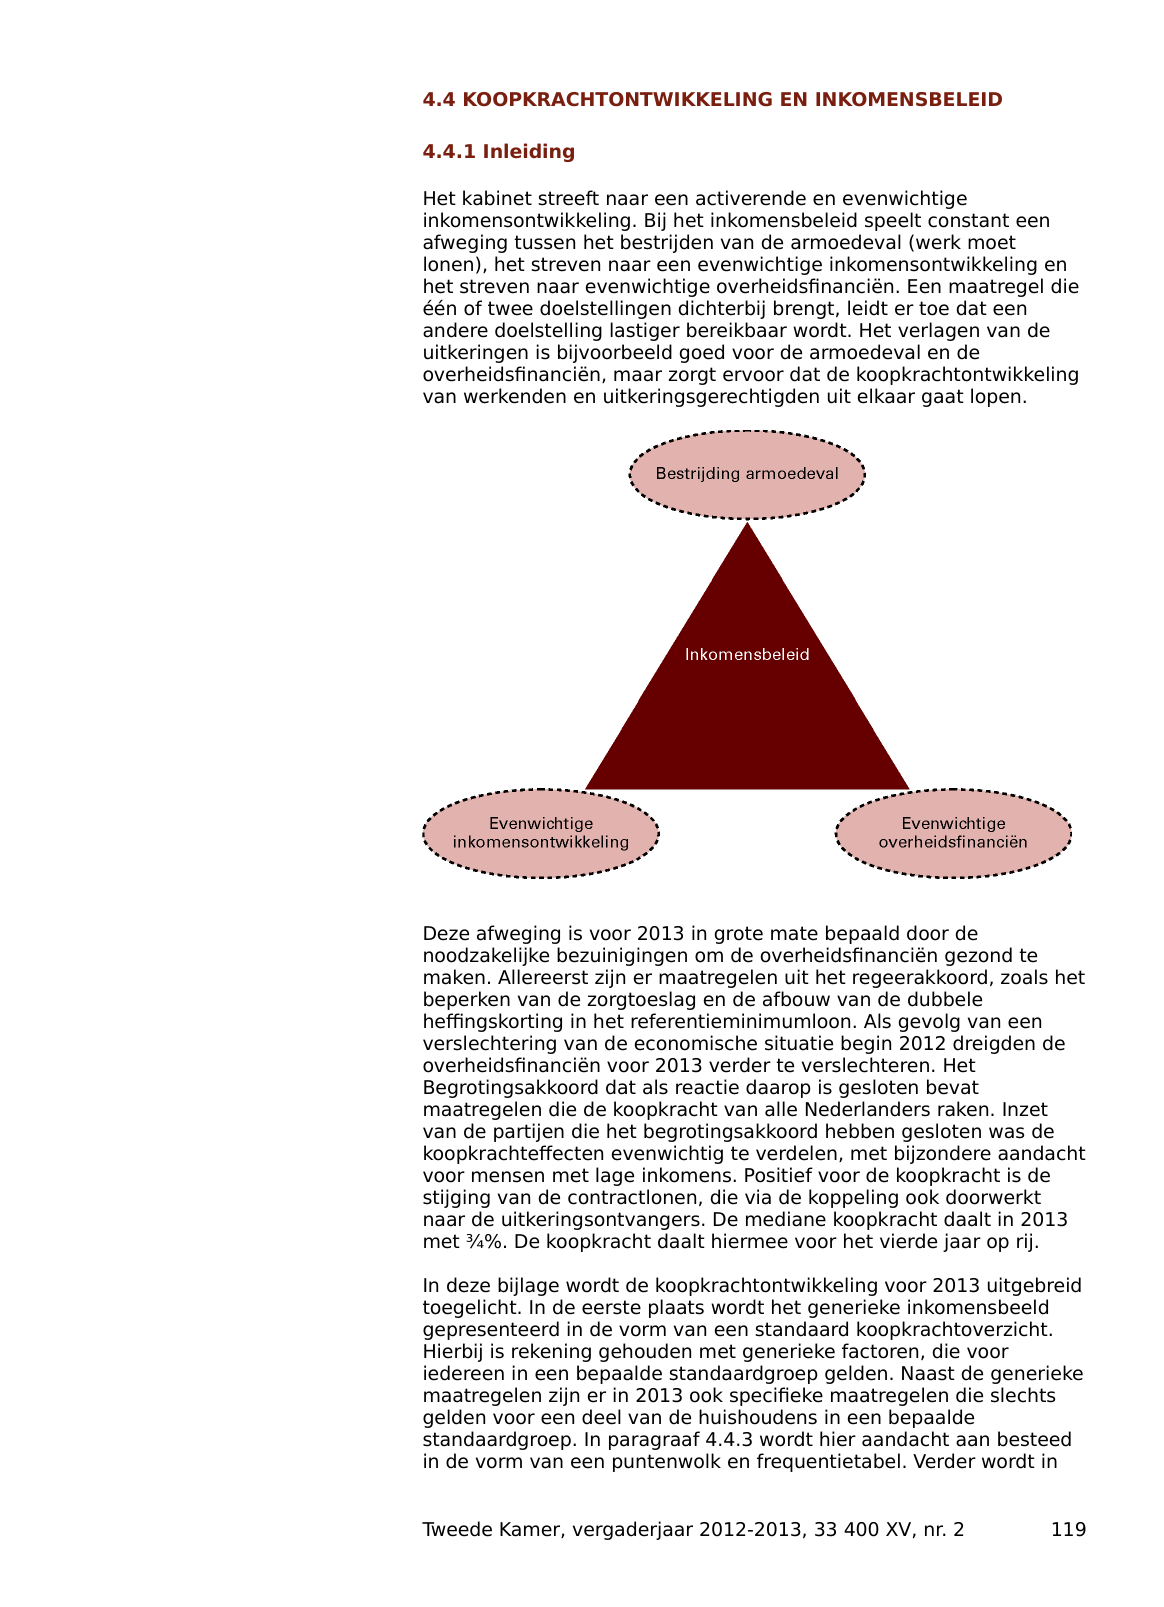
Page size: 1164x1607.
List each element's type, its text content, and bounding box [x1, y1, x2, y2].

picture [422, 430, 1072, 879]
subtitle 4.4.1 Inleiding [422, 141, 1087, 163]
text Het kabinet streeft naar een activerende en evenwichtige inkomensontwikkeling. Bij het inkomensbeleid speelt constant een afweging tussen het bestrijden van de armoedeval (werk moet lonen), het streven naar een evenwichtige inkomensontwikkeling en het streven naar evenwichtige overheidsfinanciën. Een maatregel die één of twee doelstellingen dichterbij brengt, leidt er toe dat een andere doelstelling lastiger bereikbaar wordt. Het verlagen van de uitkeringen is bijvoorbeeld goed voor de armoedeval en de overheidsfinanciën, maar zorgt ervoor dat de koopkrachtontwikkeling van werkenden en uitkeringsgerechtigden uit elkaar gaat lopen. [422, 188, 1087, 408]
text Deze afweging is voor 2013 in grote mate bepaald door de noodzakelijke bezuinigingen om de overheidsfinanciën gezond te maken. Allereerst zijn er maatregelen uit het regeerakkoord, zoals het beperken van de zorgtoeslag en de afbouw van de dubbele heffingskorting in het referentieminimumloon. Als gevolg van een verslechtering van de economische situatie begin 2012 dreigden de overheidsfinanciën voor 2013 verder te verslechteren. Het Begrotingsakkoord dat als reactie daarop is gesloten bevat maatregelen die de koopkracht van alle Nederlanders raken. Inzet van de partijen die het begrotingsakkoord hebben gesloten was de koopkrachteffecten evenwichtig te verdelen, met bijzondere aandacht voor mensen met lage inkomens. Positief voor de koopkracht is de stijging van de contractlonen, die via de koppeling ook doorwerkt naar de uitkeringsontvangers. De mediane koopkracht daalt in 2013 met ¾%. De koopkracht daalt hiermee voor het vierde jaar op rij. [422, 923, 1087, 1253]
subtitle 4.4 KOOPKRACHTONTWIKKELING EN INKOMENSBELEID [422, 89, 1087, 111]
text In deze bijlage wordt de koopkrachtontwikkeling voor 2013 uitgebreid toegelicht. In de eerste plaats wordt het generieke inkomensbeeld gepresenteerd in de vorm van een standaard koopkrachtoverzicht. Hierbij is rekening gehouden met generieke factoren, die voor iedereen in een bepaalde standaardgroep gelden. Naast de generieke maatregelen zijn er in 2013 ook specifieke maatregelen die slechts gelden voor een deel van de huishoudens in een bepaalde standaardgroep. In paragraaf 4.4.3 wordt hier aandacht aan besteed in de vorm van een puntenwolk en frequentietabel. Verder wordt in [422, 1275, 1087, 1473]
